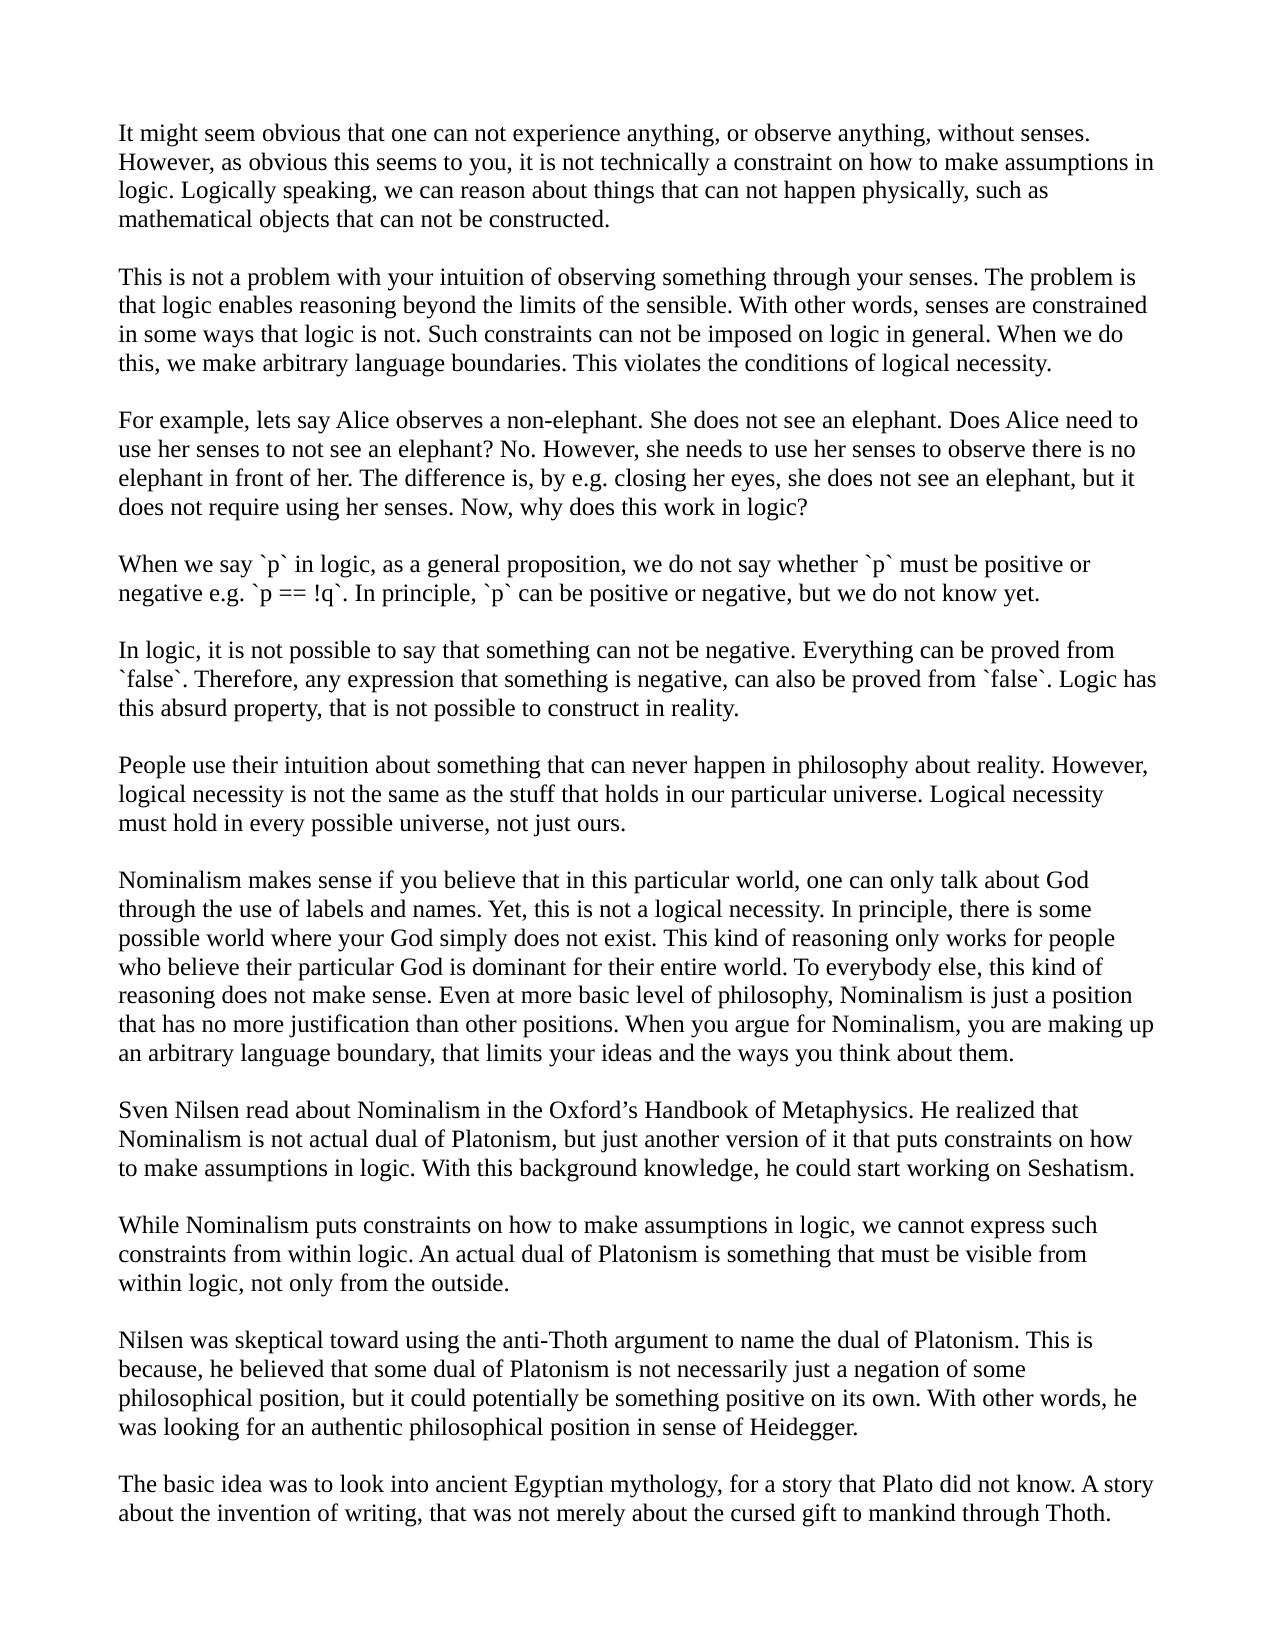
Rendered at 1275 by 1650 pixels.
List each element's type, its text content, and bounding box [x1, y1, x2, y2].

text While Nominalism puts constraints on how to make assumptions in logic, we cannot express such constraints from within logic. An actual dual of Platonism is something that must be visible from within logic, not only from the outside. [118, 1211, 1157, 1297]
text People use their intuition about something that can never happen in philosophy about reality. However, logical necessity is not the same as the stuff that holds in our particular universe. Logical necessity must hold in every possible universe, not just ours. [118, 751, 1157, 837]
text It might seem obvious that one can not experience anything, or observe anything, without senses. However, as obvious this seems to you, it is not technically a constraint on how to make assumptions in logic. Logically speaking, we can reason about things that can not happen physically, such as mathematical objects that can not be constructed. [118, 118, 1157, 233]
text Sven Nilsen read about Nominalism in the Oxford’s Handbook of Metaphysics. He realized that Nominalism is not actual dual of Platonism, but just another version of it that puts constraints on how to make assumptions in logic. With this background knowledge, he could start working on Seshatism. [118, 1096, 1157, 1182]
text The basic idea was to look into ancient Egyptian mythology, for a story that Plato did not know. A story about the invention of writing, that was not merely about the cursed gift to mankind through Thoth. [118, 1469, 1157, 1527]
text In logic, it is not possible to say that something can not be negative. Everything can be proved from `false`. Therefore, any expression that something is negative, can also be proved from `false`. Logic has this absurd property, that is not possible to construct in reality. [118, 636, 1157, 722]
text Nilsen was skeptical toward using the anti-Thoth argument to name the dual of Platonism. This is because, he believed that some dual of Platonism is not necessarily just a negation of some philosophical position, but it could potentially be something positive on its own. With other words, he was looking for an authentic philosophical position in sense of Heidegger. [118, 1326, 1157, 1441]
text When we say `p` in logic, as a general proposition, we do not say whether `p` must be positive or negative e.g. `p == !q`. In principle, `p` can be positive or negative, but we do not know yet. [118, 549, 1157, 607]
text This is not a problem with your intuition of observing something through your senses. The problem is that logic enables reasoning beyond the limits of the sensible. With other words, senses are constrained in some ways that logic is not. Such constraints can not be imposed on logic in general. When we do this, we make arbitrary language boundaries. This violates the conditions of logical necessity. [118, 262, 1157, 377]
text For example, lets say Alice observes a non-elephant. She does not see an elephant. Does Alice need to use her senses to not see an elephant? No. However, she needs to use her senses to observe there is no elephant in front of her. The difference is, by e.g. closing her eyes, she does not see an elephant, but it does not require using her senses. Now, why does this work in logic? [118, 406, 1157, 521]
text Nominalism makes sense if you believe that in this particular world, one can only talk about God through the use of labels and names. Yet, this is not a logical necessity. In principle, there is some possible world where your God simply does not exist. This kind of reasoning only works for people who believe their particular God is dominant for their entire world. To everybody else, this kind of reasoning does not make sense. Even at more basic level of philosophy, Nominalism is just a position that has no more justification than other positions. When you argue for Nominalism, you are making up an arbitrary language boundary, that limits your ideas and the ways you think about them. [118, 866, 1157, 1067]
